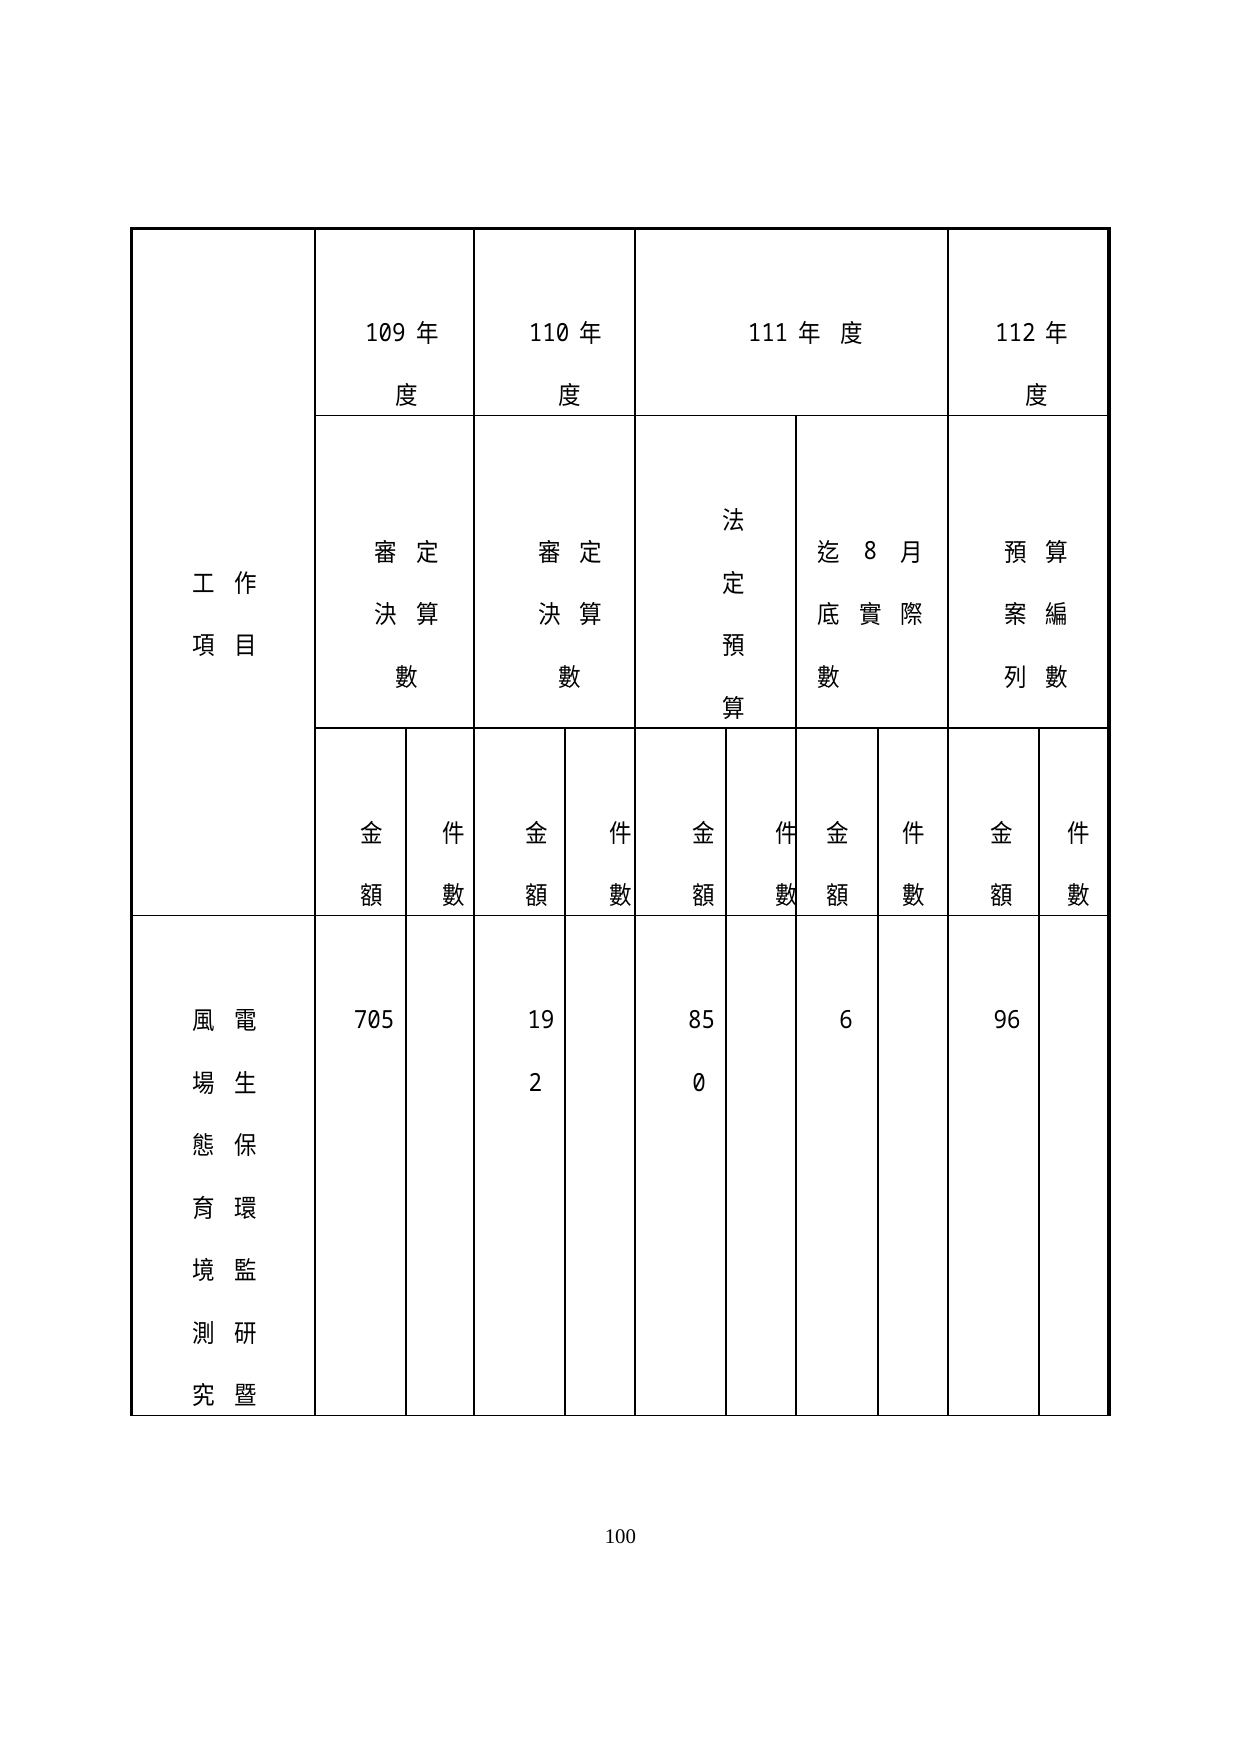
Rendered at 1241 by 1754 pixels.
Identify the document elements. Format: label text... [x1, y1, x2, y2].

table_header 111年度 [636, 230, 947, 415]
table_cell 風電場生態保育環境監測研究暨 [133, 916, 314, 1415]
table_cell 金額 [636, 729, 725, 915]
table_cell [566, 916, 634, 1415]
table_header 112年度 [949, 230, 1107, 415]
table_cell [879, 916, 947, 1415]
table_cell 件數 [727, 729, 795, 915]
table_cell 705 [316, 916, 405, 1415]
table_cell 審定決算數 [316, 416, 473, 727]
table_cell [727, 916, 795, 1415]
table_cell 審定決算數 [475, 416, 634, 727]
table_cell 預算案編列數 [949, 416, 1107, 727]
table_cell 金額 [797, 729, 877, 915]
table_header 工作項目 [133, 230, 314, 915]
table_cell 件數 [407, 729, 473, 915]
table_header 110年度 [475, 230, 634, 415]
table_cell 金額 [475, 729, 564, 915]
table_cell 迄8月底實際數 [797, 416, 947, 727]
table_cell 法 定 預 算 [636, 416, 795, 727]
table_cell 6 [797, 916, 877, 1415]
table_cell 96 [949, 916, 1038, 1415]
table_cell 850 [636, 916, 725, 1415]
table_cell 金額 [949, 729, 1038, 915]
table_cell 192 [475, 916, 564, 1415]
table_cell 件數 [1040, 729, 1107, 915]
table_cell [1040, 916, 1107, 1415]
table_header 109年度 [316, 230, 473, 415]
table_cell 件數 [879, 729, 947, 915]
table_cell [407, 916, 473, 1415]
table_cell 件數 [566, 729, 634, 915]
table_cell 金額 [316, 729, 405, 915]
